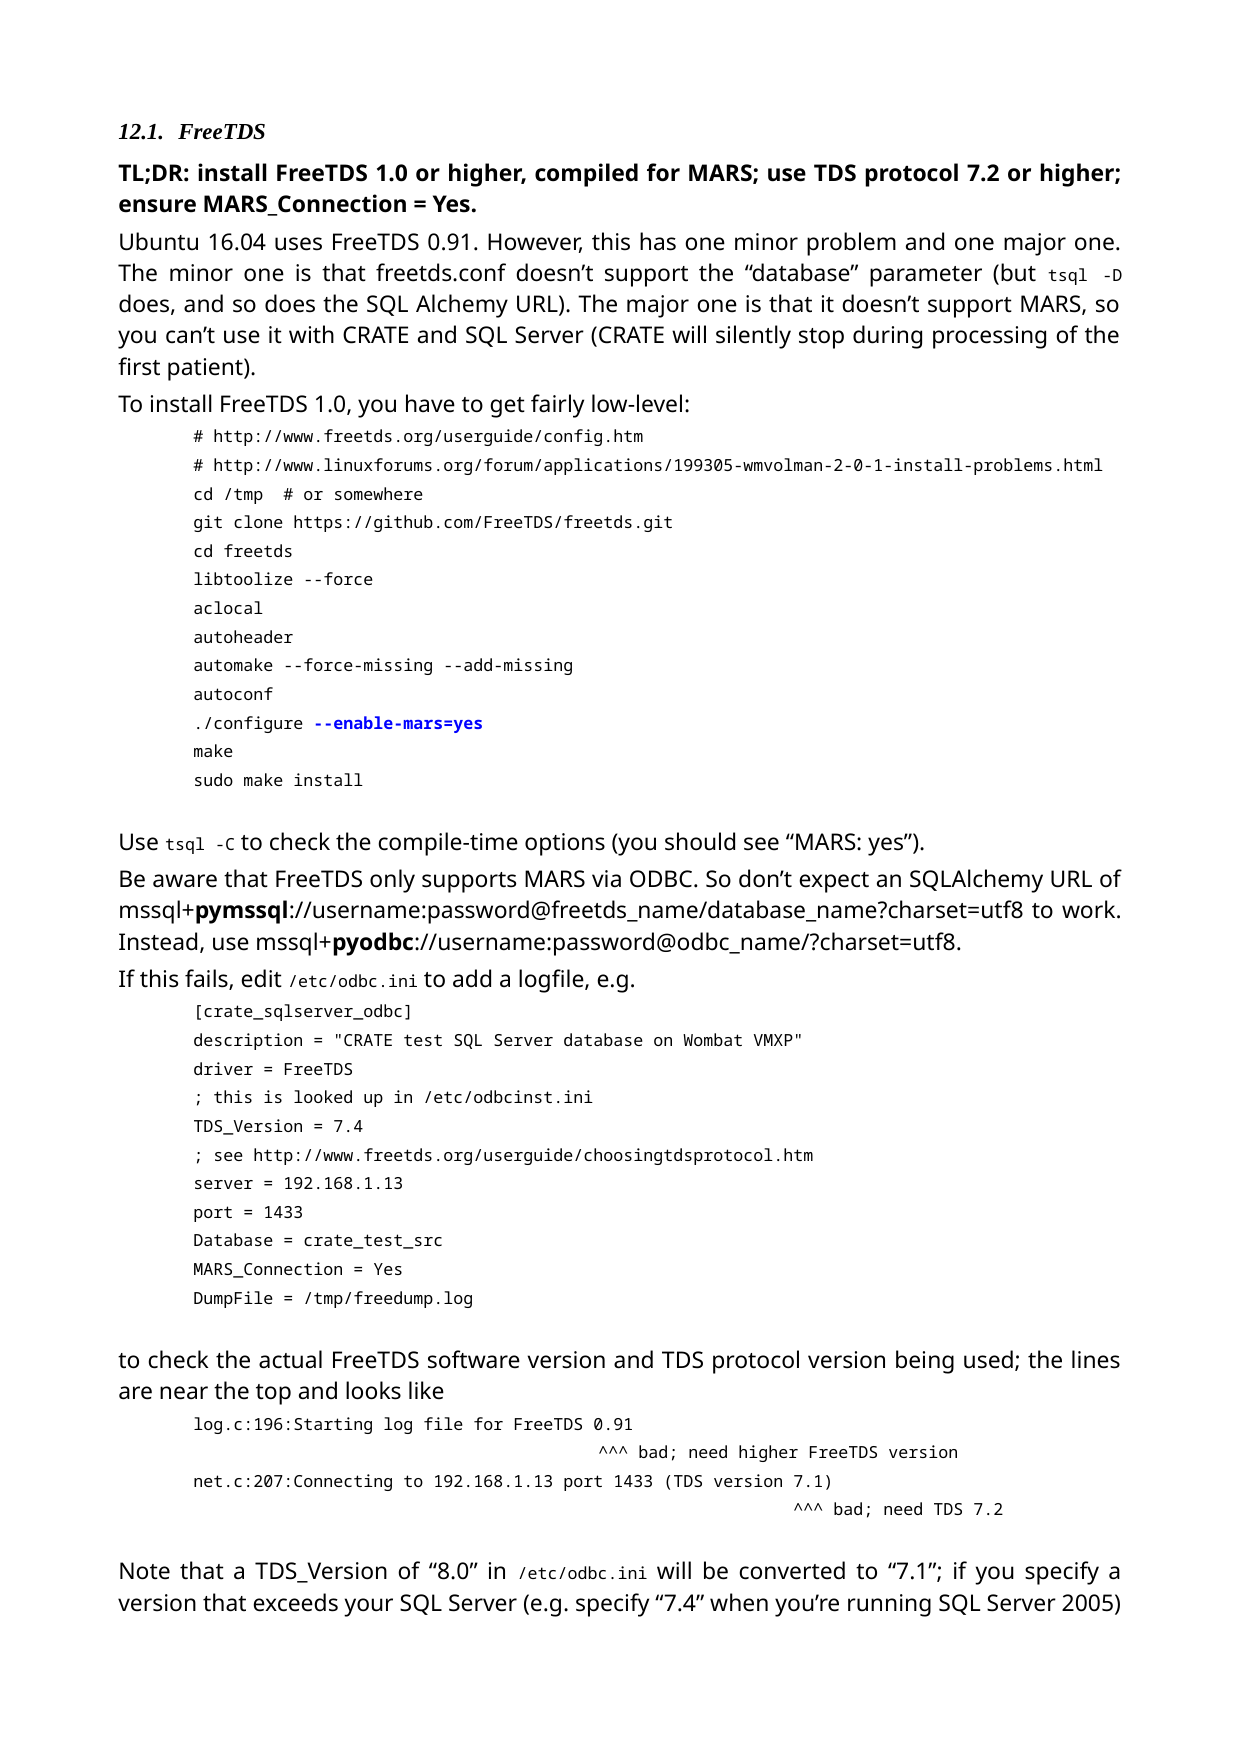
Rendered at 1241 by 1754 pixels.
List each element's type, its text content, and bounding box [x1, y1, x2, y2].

text MARS_Connection = Yes [118, 1258, 1122, 1280]
text If this fails, edit /etc/odbc.ini to add a logfile, e.g. [118, 963, 1122, 994]
text TL;DR: install FreeTDS 1.0 or higher, compiled for MARS; use TDS protocol 7.2 or higher; ensure MARS_Connection = Yes. [118, 157, 1122, 219]
text port = 1433 [118, 1200, 1122, 1223]
text ; this is looked up in /etc/odbcinst.ini [118, 1086, 1122, 1108]
text git clone https://github.com/FreeTDS/freetds.git [118, 511, 1122, 533]
text ./configure --enable-mars=yes [118, 711, 1122, 734]
text [crate_sqlserver_odbc] [118, 1000, 1122, 1023]
text DumpFile = /tmp/freedump.log [118, 1286, 1122, 1309]
text ; see http://www.freetds.org/userguide/choosingtdsprotocol.htm [118, 1143, 1122, 1166]
text cd /tmp # or somewhere [118, 482, 1122, 505]
text Note that a TDS_Version of “8.0” in /etc/odbc.ini will be converted to “7.1”; if you specify a version that exceeds your SQL Server (e.g. specify “7.4” when you’re running SQL Server 2005) [118, 1555, 1122, 1618]
subtitle FreeTDS [118, 118, 1122, 144]
text # http://www.linuxforums.org/forum/applications/199305-wmvolman-2-0-1-install-problems.html [118, 453, 1122, 476]
text driver = FreeTDS [118, 1057, 1122, 1080]
text sudo make install [118, 768, 1122, 791]
text To install FreeTDS 1.0, you have to get fairly low-level: [118, 388, 1122, 419]
text libtoolize --force [118, 568, 1122, 591]
text TDS_Version = 7.4 [118, 1114, 1122, 1137]
text log.c:196:Starting log file for FreeTDS 0.91 [118, 1412, 1122, 1435]
text automake --force-missing --add-missing [118, 654, 1122, 677]
text server = 192.168.1.13 [118, 1172, 1122, 1194]
text description = "CRATE test SQL Server database on Wombat VMXP" [118, 1028, 1122, 1051]
text net.c:207:Connecting to 192.168.1.13 port 1433 (TDS version 7.1) [118, 1469, 1122, 1492]
text Database = crate_test_src [118, 1229, 1122, 1252]
text autoheader [118, 625, 1122, 648]
text cd freetds [118, 539, 1122, 562]
text Ubuntu 16.04 uses FreeTDS 0.91. However, this has one minor problem and one major one. The minor one is that freetds.conf doesn’t support the “database” parameter (but tsql -D does, and so does the SQL Alchemy URL). The major one is that it doesn’t support MARS, so you can’t use it with CRATE and SQL Server (CRATE will silently stop during processing of the first patient). [118, 225, 1122, 382]
text Be aware that FreeTDS only supports MARS via ODBC. So don’t expect an SQLAlchemy URL of mssql+pymssql://username:password@freetds_name/database_name?charset=utf8 to work. Instead, use mssql+pyodbc://username:password@odbc_name/?charset=utf8. [118, 863, 1122, 957]
text Use tsql -C to check the compile-time options (you should see “MARS: yes”). [118, 826, 1122, 857]
text aclocal [118, 597, 1122, 619]
text to check the actual FreeTDS software version and TDS protocol version being used; the lines are near the top and looks like [118, 1344, 1122, 1406]
text make [118, 740, 1122, 763]
text ^^^ bad; need higher FreeTDS version [118, 1441, 1122, 1463]
text ^^^ bad; need TDS 7.2 [118, 1498, 1122, 1521]
text autoconf [118, 683, 1122, 705]
text # http://www.freetds.org/userguide/config.htm [118, 425, 1122, 447]
